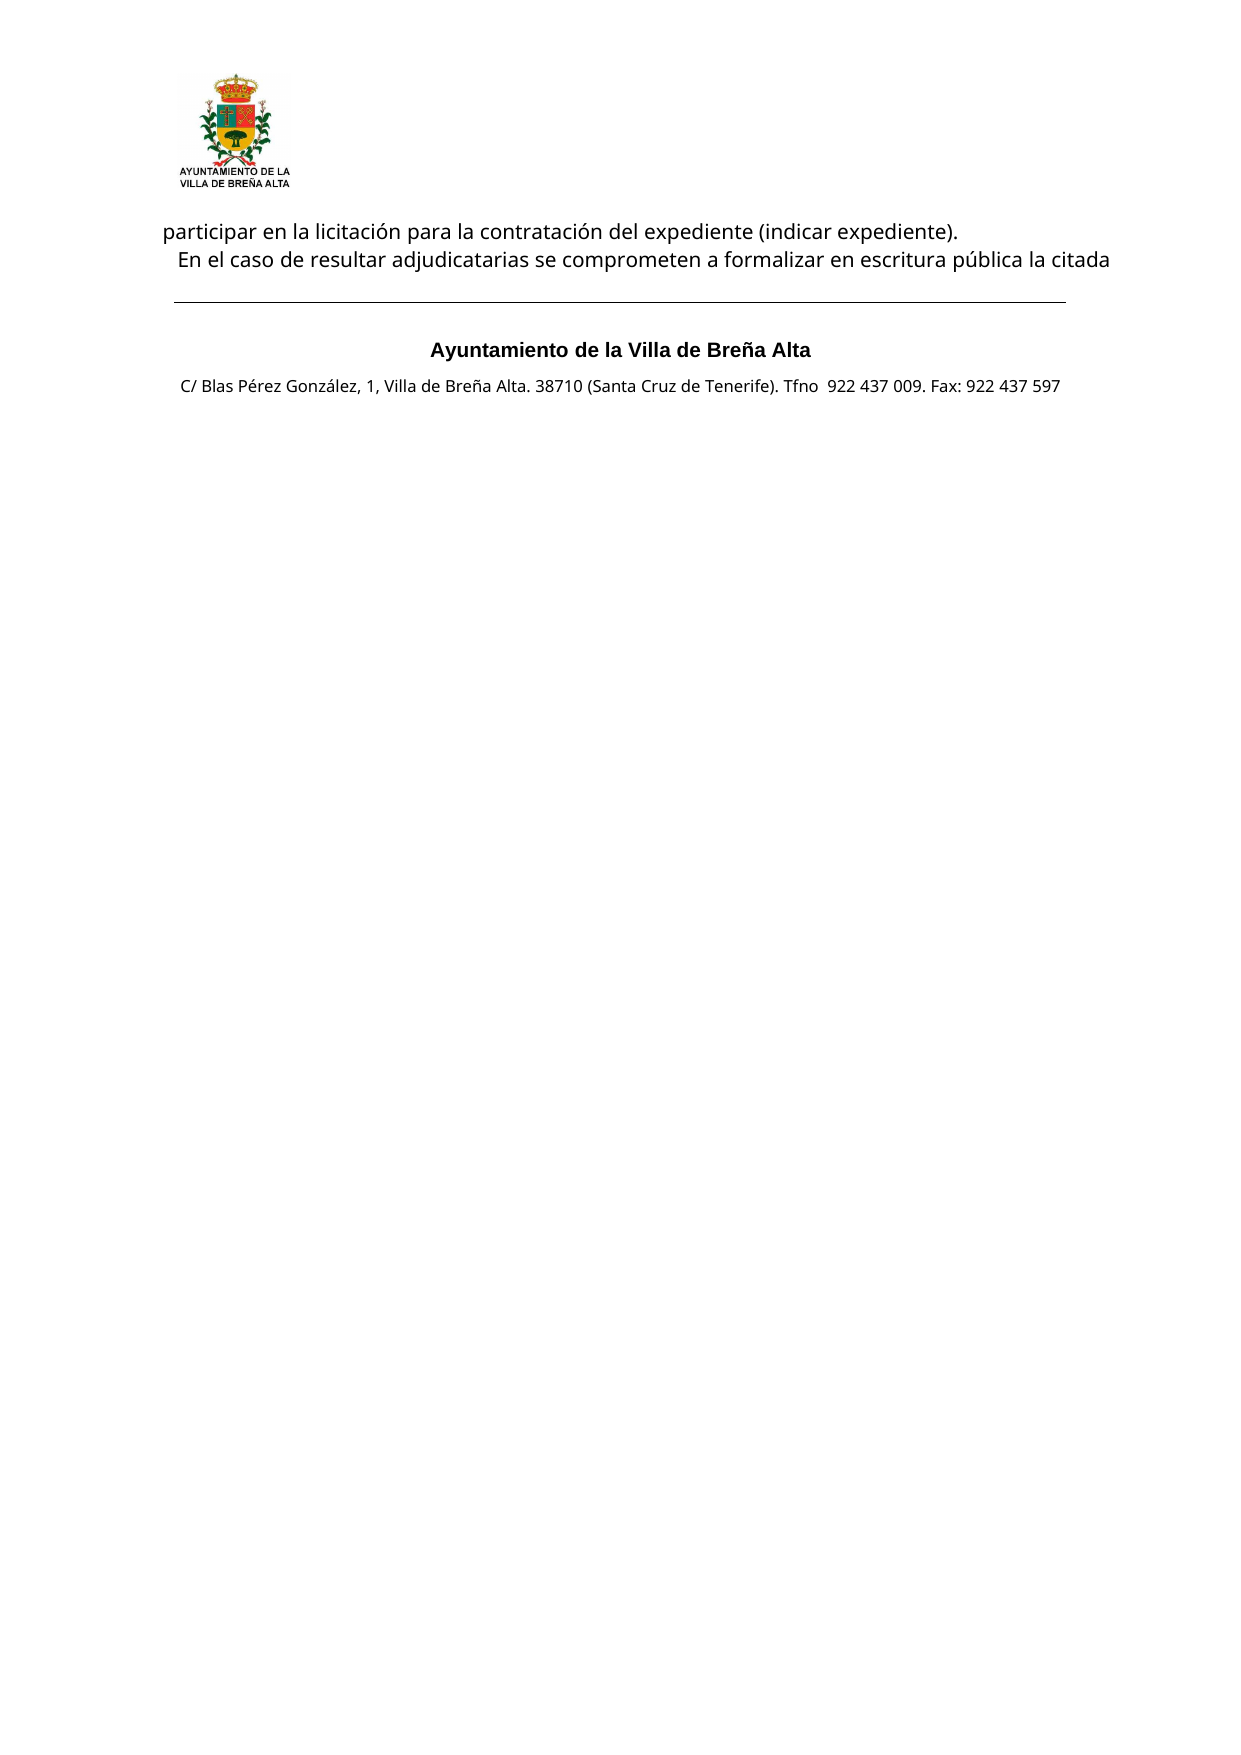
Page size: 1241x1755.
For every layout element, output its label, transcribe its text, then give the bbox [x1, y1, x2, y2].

text C/ Blas Pérez González, 1, Villa de Breña Alta. 38710 (Santa Cruz de Tenerife). Tfno 922 437 009. Fax: 922 437 597 [178, 375, 1063, 397]
subtitle Ayuntamiento de la Villa de Breña Alta [178, 338, 1063, 362]
text En el caso de resultar adjudicatarias se comprometen a formalizar en escritura pública la citada [177, 246, 1193, 274]
text participar en la licitación para la contratación del expediente (indicar expediente). [162, 217, 1064, 245]
